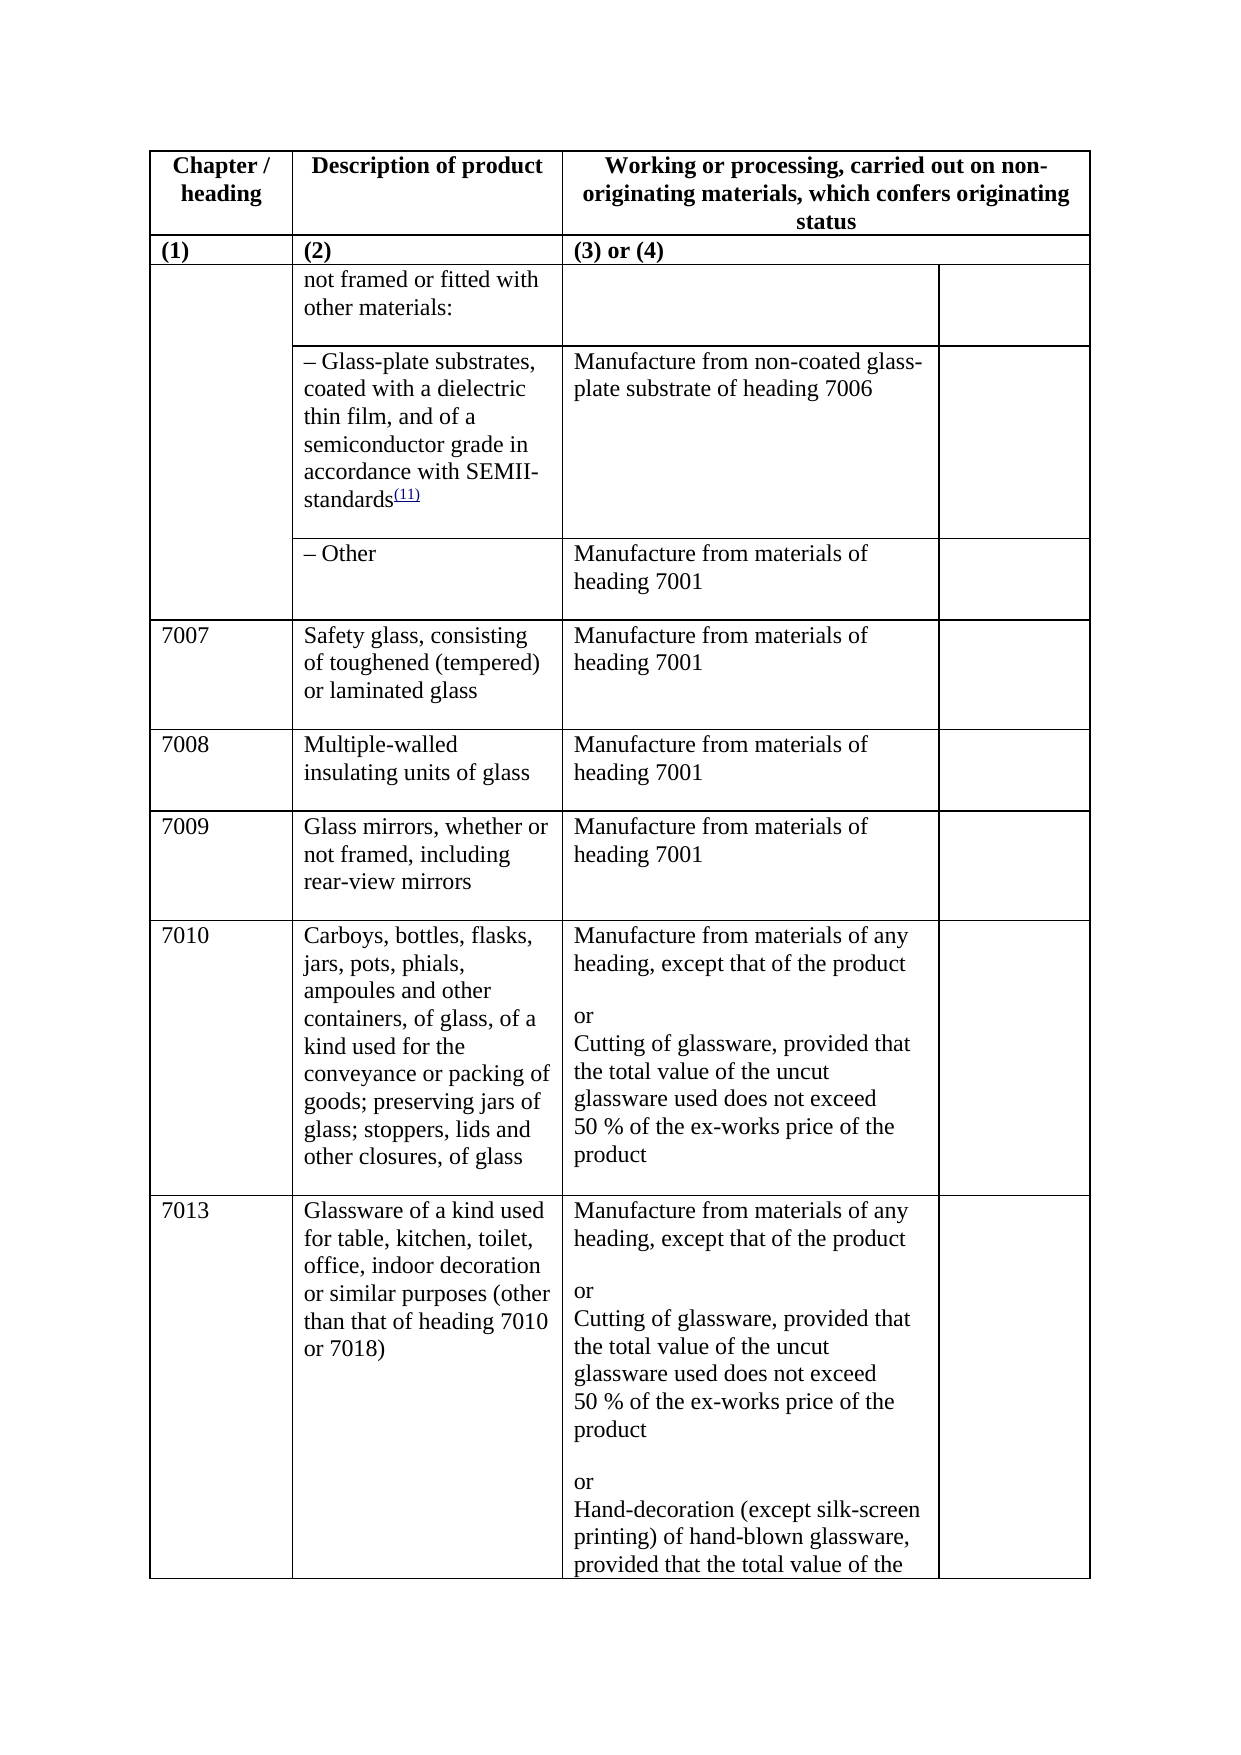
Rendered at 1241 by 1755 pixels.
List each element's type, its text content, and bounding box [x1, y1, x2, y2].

table_cell Manufacture from materials of any heading, except that of the product or Cutting of glassware, provided that the total value of the uncut glassware used does not exceed 50 % of the ex-works price of the product [563, 921, 938, 1195]
table_cell Multiple-walled insulating units of glass [293, 730, 562, 810]
table_cell Manufacture from materials of any heading, except that of the product or Cutting of glassware, provided that the total value of the uncut glassware used does not exceed 50 % of the ex-works price of the product or Hand-decoration (except silk-screen printing) of hand-blown glassware, provided that the total value of the [563, 1196, 938, 1578]
table_cell 7009 [151, 812, 292, 920]
table_cell [940, 921, 1089, 1195]
table_cell Manufacture from materials of heading 7001 [563, 730, 938, 810]
table_cell 7008 [151, 730, 292, 810]
table_header Description of product [293, 152, 562, 234]
table_cell (2) [293, 236, 562, 263]
table_header Working or processing, carried out on non-originating materials, which confers originating status [563, 152, 1089, 234]
table_cell Manufacture from materials of heading 7001 [563, 539, 938, 619]
table_cell Glassware of a kind used for table, kitchen, toilet, office, indoor decoration or similar purposes (other than that of heading 7010 or 7018) [293, 1196, 562, 1578]
table_cell (3) or (4) [563, 236, 1089, 263]
table_cell 7007 [151, 621, 292, 729]
table_cell – Other [293, 539, 562, 619]
table_cell 7010 [151, 921, 292, 1195]
table_cell [940, 730, 1089, 810]
table_cell [151, 538, 292, 619]
table_cell not framed or fitted with other materials: [293, 265, 562, 345]
table_cell [151, 345, 292, 537]
table_cell Manufacture from non-coated glass-plate substrate of heading 7006 [563, 347, 938, 537]
table_cell (1) [151, 236, 292, 263]
table_cell Manufacture from materials of heading 7001 [563, 812, 938, 920]
table_header Chapter / heading [151, 152, 292, 234]
table_cell Glass mirrors, whether or not framed, including rear-view mirrors [293, 812, 562, 920]
table_cell 7013 [151, 1196, 292, 1578]
table_cell [940, 1196, 1089, 1578]
table_cell [940, 539, 1089, 619]
table_cell Safety glass, consisting of toughened (tempered) or laminated glass [293, 621, 562, 729]
table_cell [940, 265, 1089, 345]
table_cell Carboys, bottles, flasks, jars, pots, phials, ampoules and other containers, of glass, of a kind used for the conveyance or packing of goods; preserving jars of glass; stoppers, lids and other closures, of glass [293, 921, 562, 1195]
table_cell Manufacture from materials of heading 7001 [563, 621, 938, 729]
table_cell [940, 347, 1089, 537]
table_cell [940, 812, 1089, 920]
table_cell – Glass-plate substrates, coated with a dielectric thin film, and of a semiconductor grade in accordance with SEMII-standards(11) [293, 347, 562, 537]
table_cell [940, 621, 1089, 729]
table_cell [563, 265, 938, 345]
table_cell [151, 265, 292, 345]
